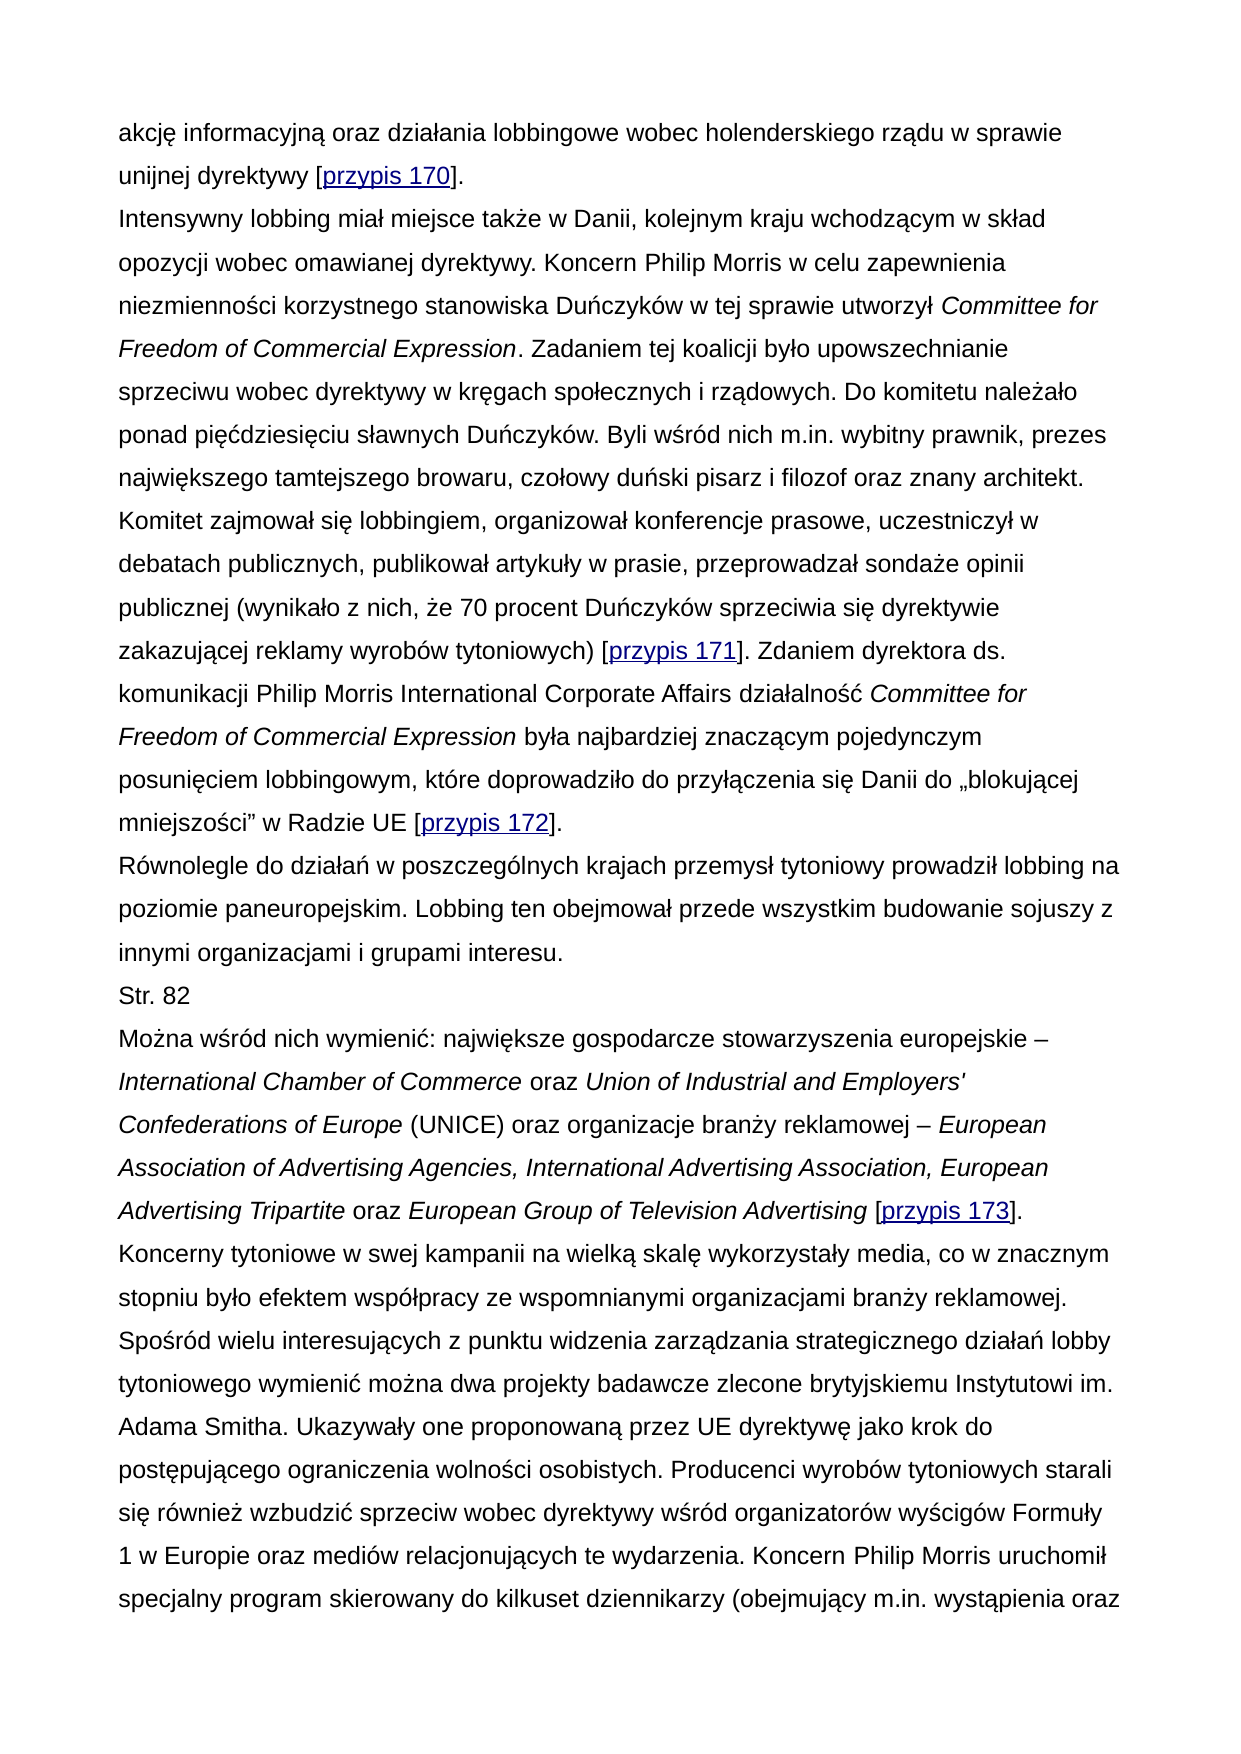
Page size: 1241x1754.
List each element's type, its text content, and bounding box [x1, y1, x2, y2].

text akcję informacyjną oraz działania lobbingowe wobec holenderskiego rządu w sprawie unijnej dyrektywy [przypis 170]. [118, 118, 1122, 190]
text Równolegle do działań w poszczególnych krajach przemysł tytoniowy prowadził lobbing na poziomie paneuropejskim. Lobbing ten obejmował przede wszystkim budowanie sojuszy z innymi organizacjami i grupami interesu. [118, 851, 1122, 966]
text Intensywny lobbing miał miejsce także w Danii, kolejnym kraju wchodzącym w skład opozycji wobec omawianej dyrektywy. Koncern Philip Morris w celu zapewnienia niezmienności korzystnego stanowiska Duńczyków w tej sprawie utworzył Committee for Freedom of Commercial Expression. Zadaniem tej koalicji było upowszechnianie sprzeciwu wobec dyrektywy w kręgach społecznych i rządowych. Do komitetu należało ponad pięćdziesięciu sławnych Duńczyków. Byli wśród nich m.in. wybitny prawnik, prezes największego tamtejszego browaru, czołowy duński pisarz i filozof oraz znany architekt. Komitet zajmował się lobbingiem, organizował konferencje prasowe, uczestniczył w debatach publicznych, publikował artykuły w prasie, przeprowadzał sondaże opinii publicznej (wynikało z nich, że 70 procent Duńczyków sprzeciwia się dyrektywie zakazującej reklamy wyrobów tytoniowych) [przypis 171]. Zdaniem dyrektora ds. komunikacji Philip Morris International Corporate Affairs działalność Committee for Freedom of Commercial Expression była najbardziej znaczącym pojedynczym posunięciem lobbingowym, które doprowadziło do przyłączenia się Danii do „blokującej mniejszości” w Radzie UE [przypis 172]. [118, 204, 1122, 837]
text Można wśród nich wymienić: największe gospodarcze stowarzyszenia europejskie – International Chamber of Commerce oraz Union of Industrial and Employers' Confederations of Europe (UNICE) oraz organizacje branży reklamowej – European Association of Advertising Agencies, International Advertising Association, European Advertising Tripartite oraz European Group of Television Advertising [przypis 173]. Koncerny tytoniowe w swej kampanii na wielką skalę wykorzystały media, co w znacznym stopniu było efektem współpracy ze wspomnianymi organizacjami branży reklamowej. [118, 1024, 1122, 1311]
text Str. 82 [118, 981, 1122, 1009]
text Spośród wielu interesujących z punktu widzenia zarządzania strategicznego działań lobby tytoniowego wymienić można dwa projekty badawcze zlecone brytyjskiemu Instytutowi im. Adama Smitha. Ukazywały one proponowaną przez UE dyrektywę jako krok do postępującego ograniczenia wolności osobistych. Producenci wyrobów tytoniowych starali się również wzbudzić sprzeciw wobec dyrektywy wśród organizatorów wyścigów Formuły 1 w Europie oraz mediów relacjonujących te wydarzenia. Koncern Philip Morris uruchomił specjalny program skierowany do kilkuset dziennikarzy (obejmujący m.in. wystąpienia oraz [118, 1326, 1122, 1613]
